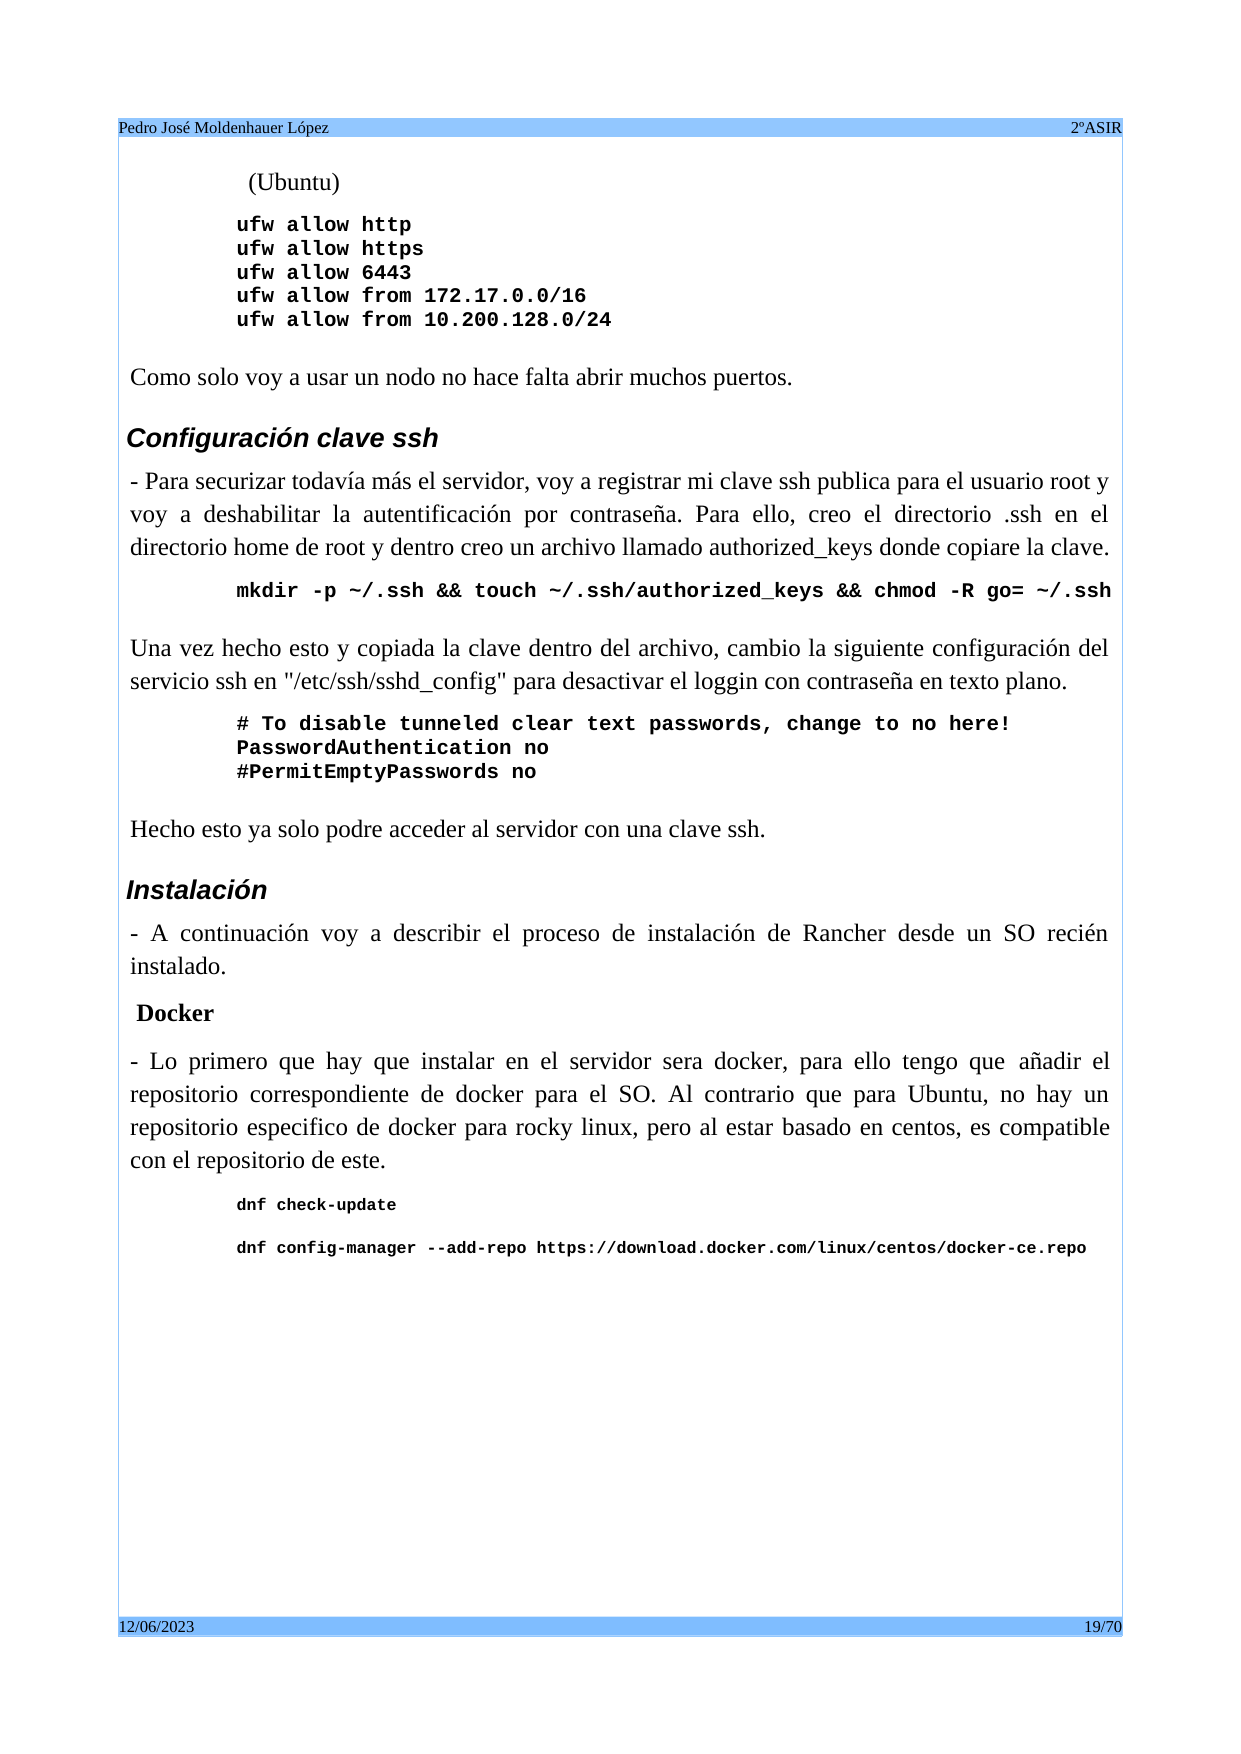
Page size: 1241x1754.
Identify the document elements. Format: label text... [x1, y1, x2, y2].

text ufw allow https [119, 238, 1122, 262]
text - Para securizar todavía más el servidor, voy a registrar mi clave ssh publica para el usuario root y voy a deshabilitar la autentificación por contraseña. Para ello, creo el directorio .ssh en el directorio home de root y dentro creo un archivo llamado authorized_keys donde copiare la clave. [130, 466, 1110, 561]
text mkdir -p ~/.ssh && touch ~/.ssh/authorized_keys && chmod -R go= ~/.ssh [119, 580, 1122, 603]
text #PermitEmptyPasswords no [119, 761, 1122, 784]
text - Lo primero que hay que instalar en el servidor sera docker, para ello tengo que añadir el repositorio correspondiente de docker para el SO. Al contrario que para Ubuntu, no hay un repositorio especifico de docker para rocky linux, pero al estar basado en centos, es compatible con el repositorio de este. [130, 1046, 1110, 1174]
text ufw allow http [119, 214, 1122, 238]
text - A continuación voy a describir el proceso de instalación de Rancher desde un SO recién instalado. [130, 918, 1110, 979]
subtitle Instalación [119, 874, 1122, 905]
text dnf config-manager --add-repo https://download.docker.com/linux/centos/docker-ce.repo [119, 1240, 1122, 1259]
text PasswordAuthentication no [119, 737, 1122, 761]
text Hecho esto ya solo podre acceder al servidor con una clave ssh. [130, 814, 1110, 843]
text Una vez hecho esto y copiada la clave dentro del archivo, cambio la siguiente configuración del servicio ssh en "/etc/ssh/sshd_config" para desactivar el loggin con contraseña en texto plano. [130, 633, 1110, 694]
text ufw allow 6443 [119, 262, 1122, 285]
text # To disable tunneled clear text passwords, change to no here! [119, 713, 1122, 737]
text Como solo voy a usar un nodo no hace falta abrir muchos puertos. [130, 362, 1110, 391]
text (Ubuntu) [130, 167, 1110, 196]
text ufw allow from 10.200.128.0/24 [119, 309, 1122, 333]
text Docker [130, 998, 1110, 1027]
text ufw allow from 172.17.0.0/16 [119, 285, 1122, 309]
text dnf check-update [119, 1193, 1122, 1216]
subtitle Configuración clave ssh [119, 422, 1122, 453]
